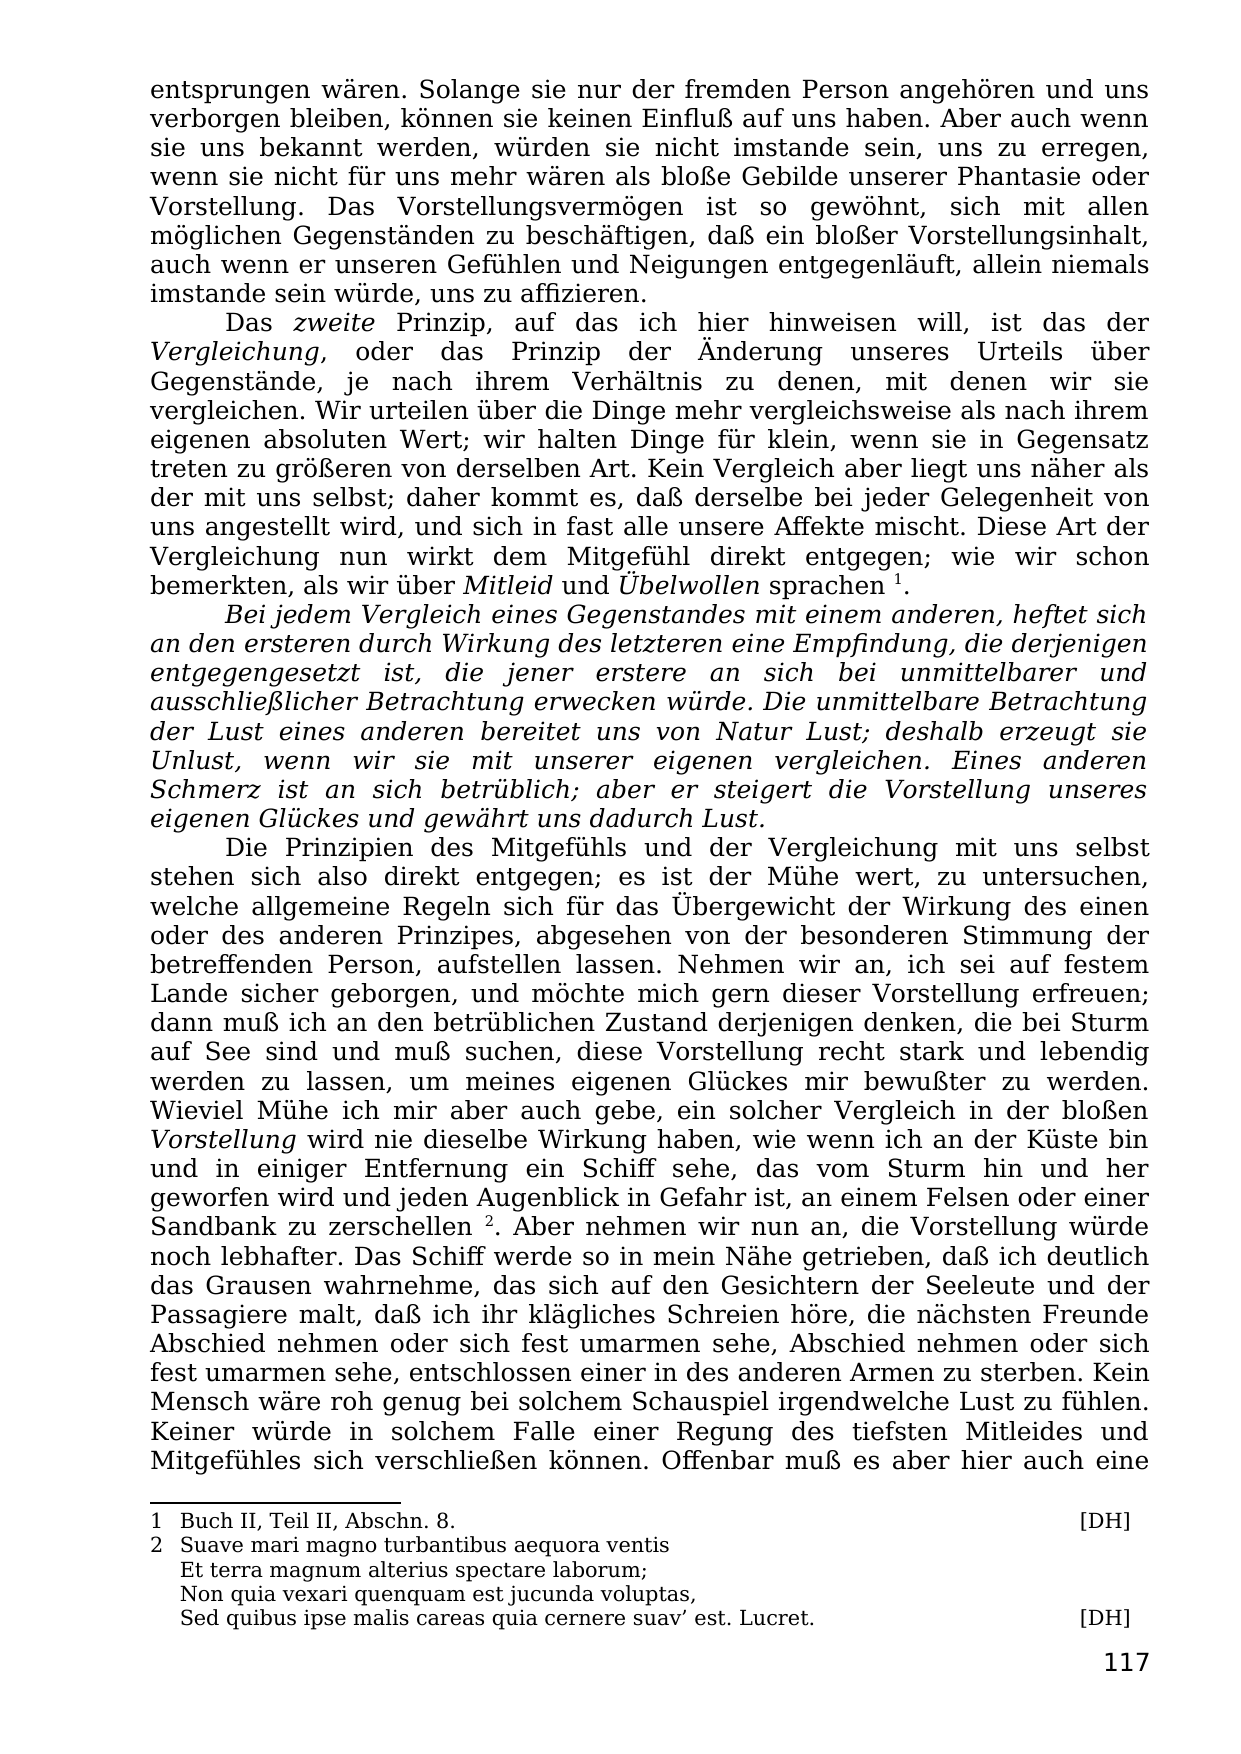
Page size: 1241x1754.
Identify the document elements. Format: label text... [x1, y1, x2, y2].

text Die Prinzipien des Mitgefühls und der Vergleichung mit uns selbst stehen sich also direkt entgegen; es ist der Mühe wert, zu untersuchen, welche allgemeine Regeln sich für das Übergewicht der Wirkung des einen oder des anderen Prinzipes, abgesehen von der besonderen Stimmung der betreffenden Person, aufstellen lassen. Nehmen wir an, ich sei auf festem Lande sicher geborgen, und möchte mich gern dieser Vorstellung erfreuen; dann muß ich an den betrüblichen Zustand derjenigen denken, die bei Sturm auf See sind und muß suchen, diese Vorstellung recht stark und lebendig werden zu lassen, um meines eigenen Glückes mir bewußter zu werden. Wieviel Mühe ich mir aber auch gebe, ein solcher Vergleich in der bloßen Vorstellung wird nie dieselbe Wirkung haben, wie wenn ich an der Küste bin und in einiger Entfernung ein Schiff sehe, das vom Sturm hin und her geworfen wird und jeden Augenblick in Gefahr ist, an einem Felsen oder einer Sandbank zu zerschellen . Aber nehmen wir nun an, die Vorstellung würde noch lebhafter. Das Schiff werde so in mein Nähe getrieben, daß ich deutlich das Grausen wahrnehme, das sich auf den Gesichtern der Seeleute und der Passagiere malt, daß ich ihr klägliches Schreien höre, die nächsten Freunde Abschied nehmen oder sich fest umarmen sehe, Abschied nehmen oder sich fest umarmen sehe, entschlossen einer in des anderen Armen zu sterben. Kein Mensch wäre roh genug bei solchem Schauspiel irgendwelche Lust zu fühlen. Keiner würde in solchem Falle einer Regung des tiefsten Mitleides und Mitgefühles sich verschließen können. Offenbar muß es aber hier auch eine [150, 833, 1151, 1475]
text Et terra magnum alterius spectare laborum; [150, 1558, 1151, 1582]
text Non quia vexari quenquam est jucunda voluptas, [150, 1582, 1151, 1606]
text Sed quibus ipse malis careas quia cernere suav’ est. Lucret. [DH] [150, 1606, 1151, 1631]
text Das zweite Prinzip, auf das ich hier hinweisen will, ist das der Vergleichung, oder das Prinzip der Änderung unseres Urteils über Gegenstände, je nach ihrem Verhältnis zu denen, mit denen wir sie vergleichen. Wir urteilen über die Dinge mehr vergleichsweise als nach ihrem eigenen absoluten Wert; wir halten Dinge für klein, wenn sie in Gegensatz treten zu größeren von derselben Art. Kein Vergleich aber liegt uns näher als der mit uns selbst; daher kommt es, daß derselbe bei jeder Gelegenheit von uns angestellt wird, und sich in fast alle unsere Affekte mischt. Diese Art der Vergleichung nun wirkt dem Mitgefühl direkt entgegen; wie wir schon bemerkten, als wir über Mitleid und Übelwollen sprachen . [150, 308, 1151, 600]
text Bei jedem Vergleich eines Gegenstandes mit einem anderen, heftet sich an den ersteren durch Wirkung des letzteren eine Empfindung, die derjenigen entgegengesetzt ist, die jener erstere an sich bei unmittelbarer und ausschließlicher Betrachtung erwecken würde. Die unmittelbare Betrachtung der Lust eines anderen bereitet uns von Natur Lust; deshalb erzeugt sie Unlust, wenn wir sie mit unserer eigenen vergleichen. Eines anderen Schmerz ist an sich betrüblich; aber er steigert die Vorstellung unseres eigenen Glückes und gewährt uns dadurch Lust. [150, 600, 1151, 833]
text entsprungen wären. Solange sie nur der fremden Person angehören und uns verborgen bleiben, können sie keinen Einfluß auf uns haben. Aber auch wenn sie uns bekannt werden, würden sie nicht imstande sein, uns zu erregen, wenn sie nicht für uns mehr wären als bloße Gebilde unserer Phantasie oder Vorstellung. Das Vorstellungsvermögen ist so gewöhnt, sich mit allen möglichen Gegenständen zu beschäftigen, daß ein bloßer Vorstellungsinhalt, auch wenn er unseren Gefühlen und Neigungen entgegenläuft, allein niemals imstande sein würde, uns zu afﬁzieren. [150, 75, 1151, 308]
text Suave mari magno turbantibus aequora ventis [150, 1533, 1151, 1558]
text Buch II, Teil II, Abschn. 8. [DH] [150, 1509, 1151, 1533]
